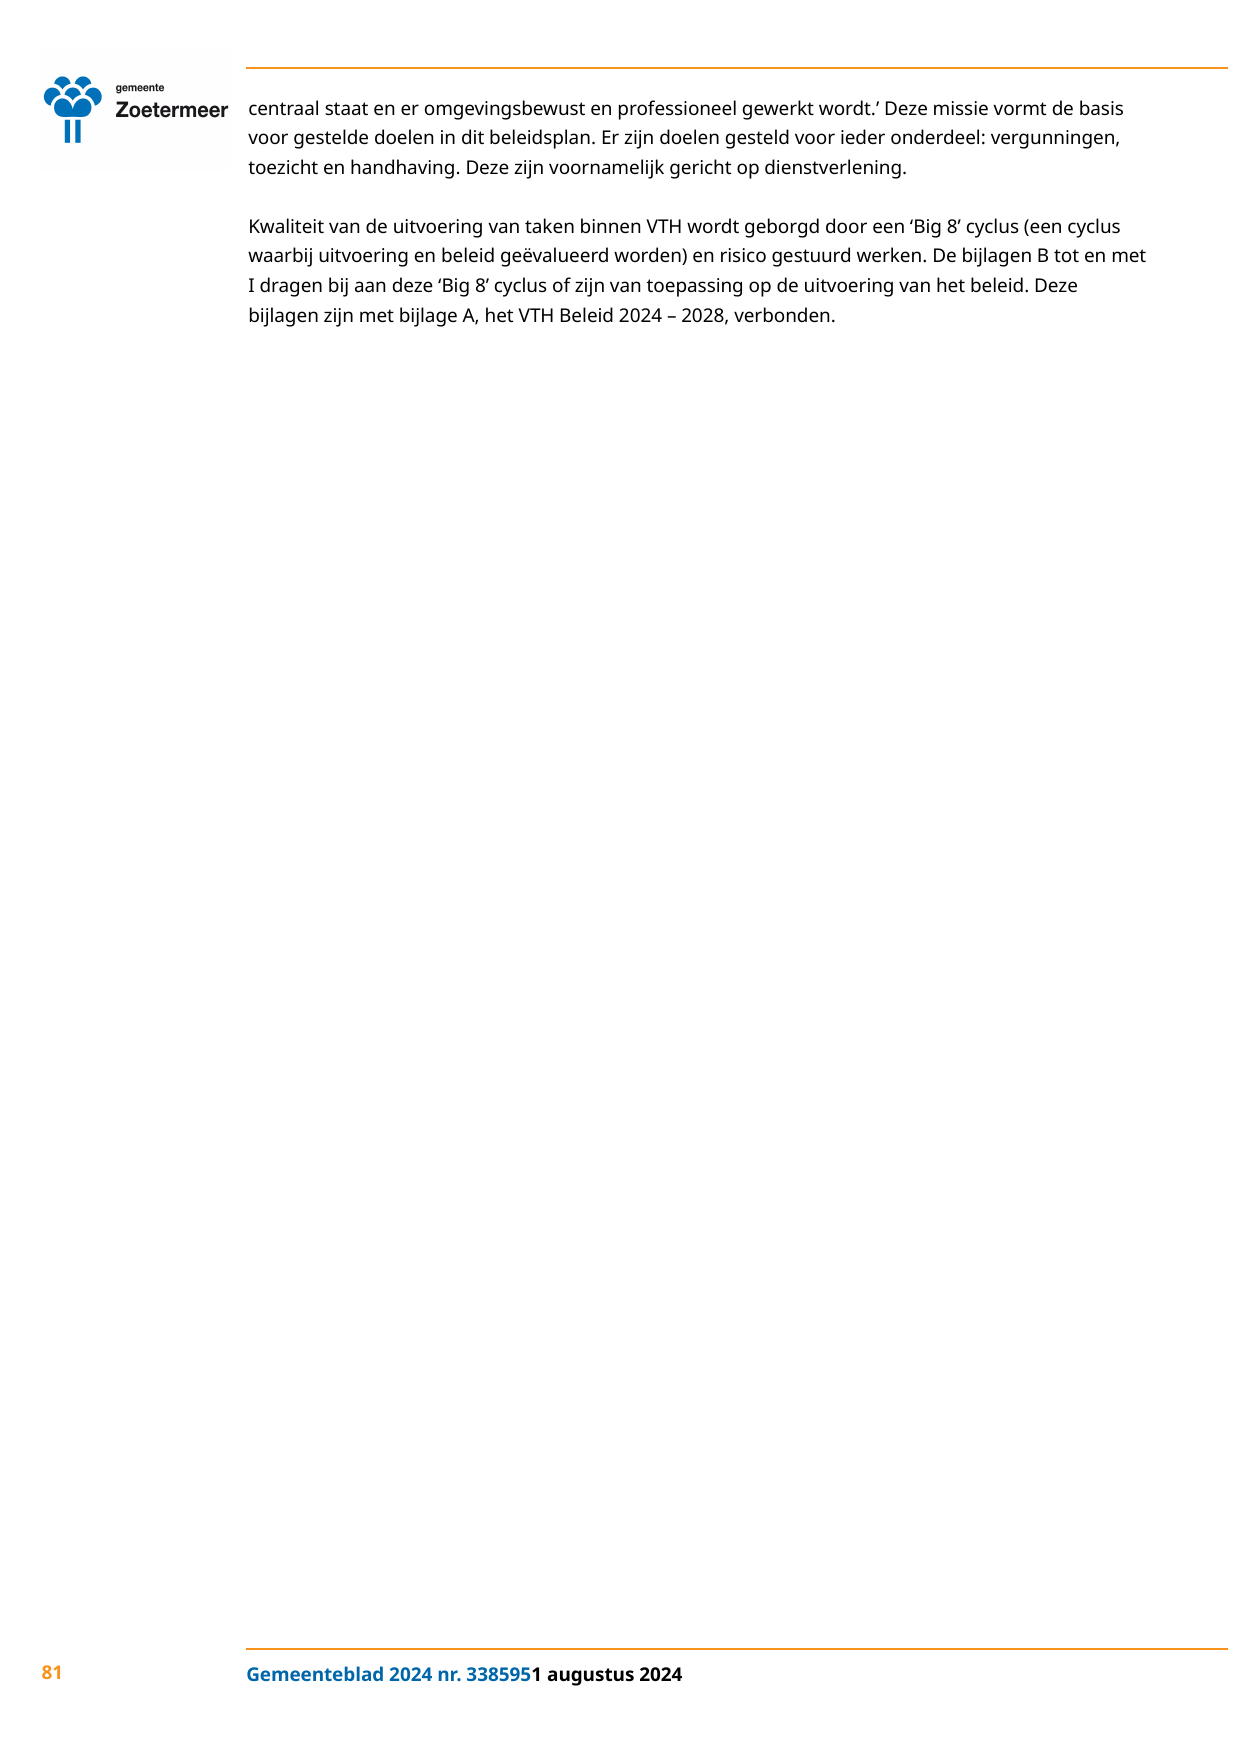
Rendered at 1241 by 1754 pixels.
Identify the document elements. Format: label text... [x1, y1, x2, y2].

text Kwaliteit van de uitvoering van taken binnen VTH wordt geborgd door een ‘Big 8’ cyclus (een cyclus waarbij uitvoering en beleid geëvalueerd worden) en risico gestuurd werken. De bijlagen B tot en met I dragen bij aan deze ‘Big 8’ cyclus of zijn van toepassing op de uitvoering van het beleid. Deze bijlagen zijn met bijlage A, het VTH Beleid 2024 – 2028, verbonden. [248, 213, 1152, 328]
picture [41, 47, 231, 172]
text centraal staat en er omgevingsbewust en professioneel gewerkt wordt.’ Deze missie vormt de basis voor gestelde doelen in dit beleidsplan. Er zijn doelen gesteld voor ieder onderdeel: vergunningen, toezicht en handhaving. Deze zijn voornamelijk gericht op dienstverlening. [248, 95, 1152, 180]
